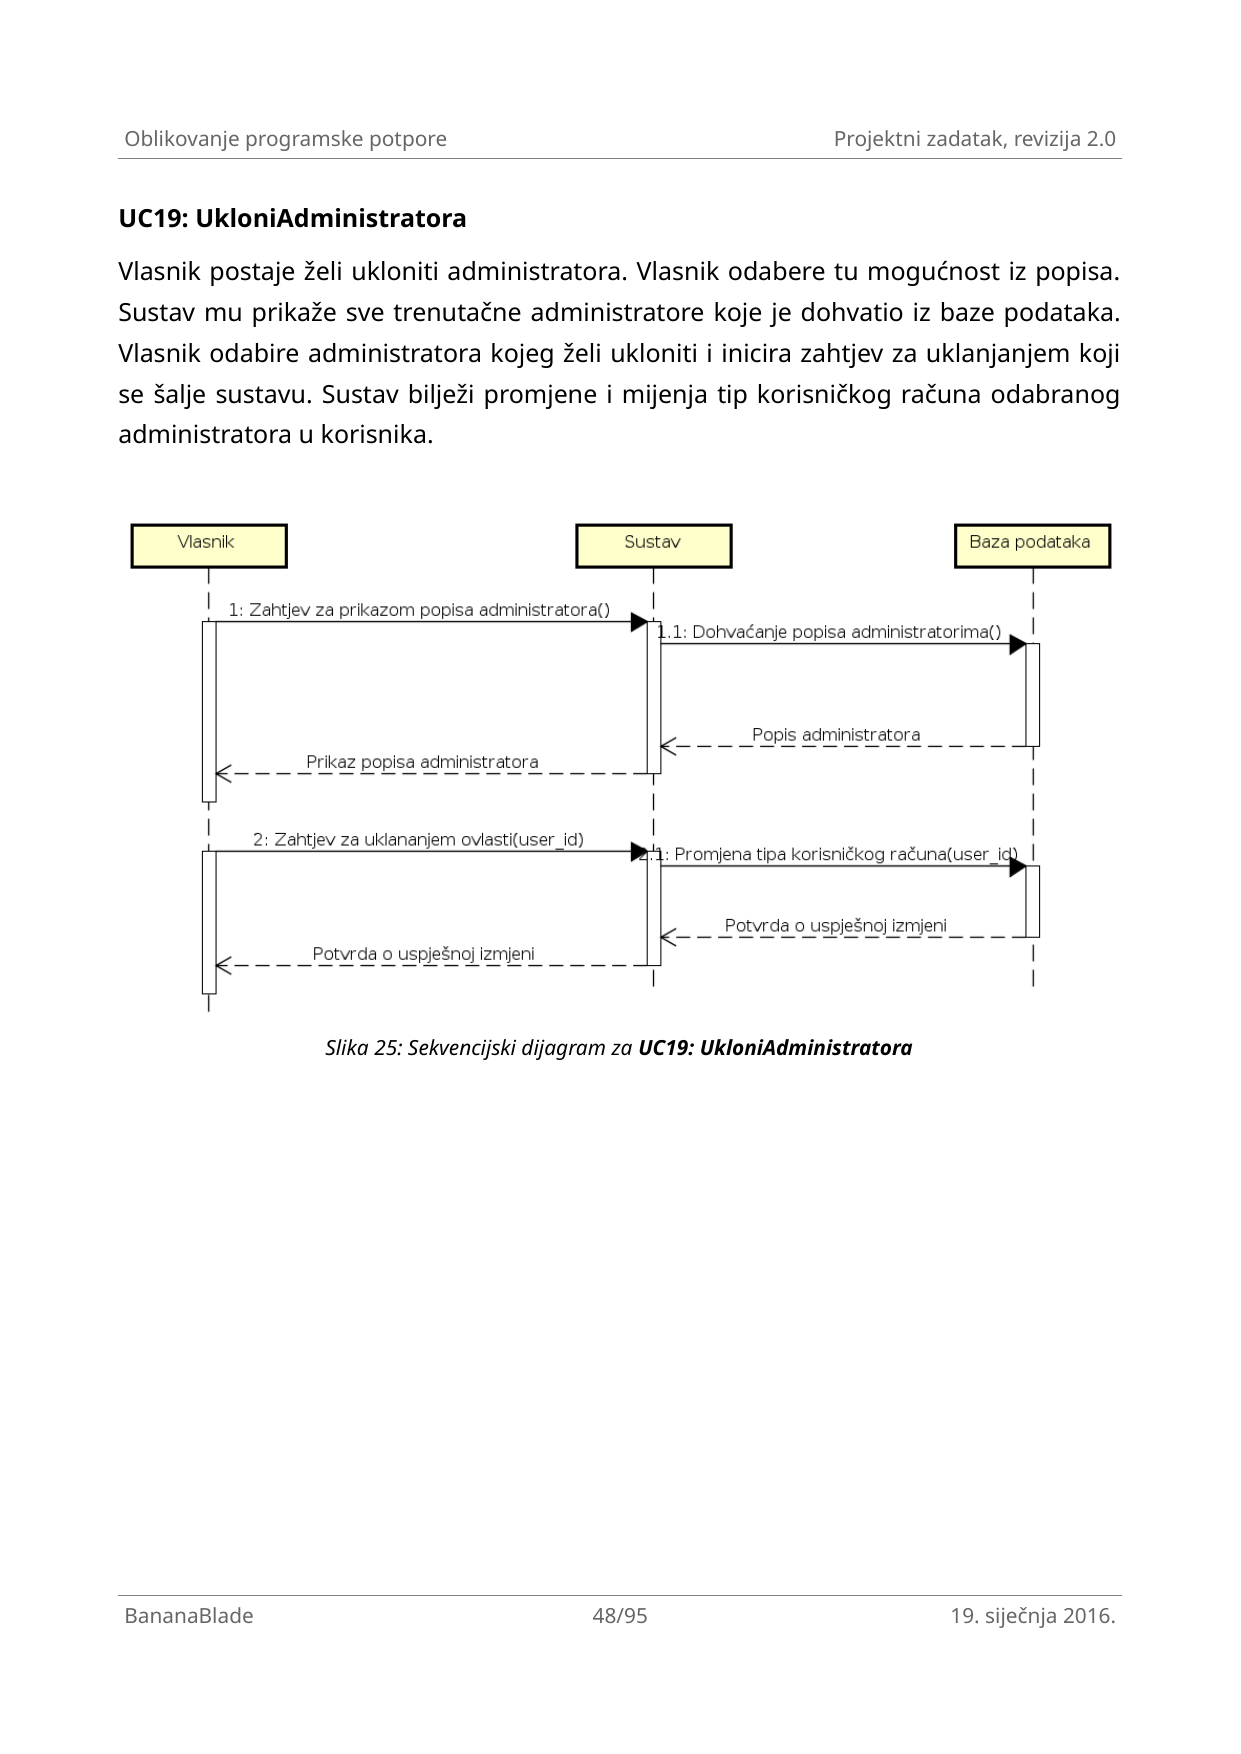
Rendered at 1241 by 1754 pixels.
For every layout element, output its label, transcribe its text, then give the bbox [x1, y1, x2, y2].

text Vlasnik postaje želi ukloniti administratora. Vlasnik odabere tu mogućnost iz popisa. Sustav mu prikaže sve trenutačne administratore koje je dohvatio iz baze podataka. Vlasnik odabire administratora kojeg želi ukloniti i inicira zahtjev za uklanjanjem koji se šalje sustavu. Sustav bilježi promjene i mijenja tip korisničkog računa odabranog administratora u korisnika. [118, 254, 1122, 451]
subtitle UC19: UkloniAdministratora [118, 201, 1122, 234]
text Slika 25: Sekvencijski dijagram za UC19: UkloniAdministratora [118, 1028, 1122, 1062]
picture [118, 511, 1123, 1028]
